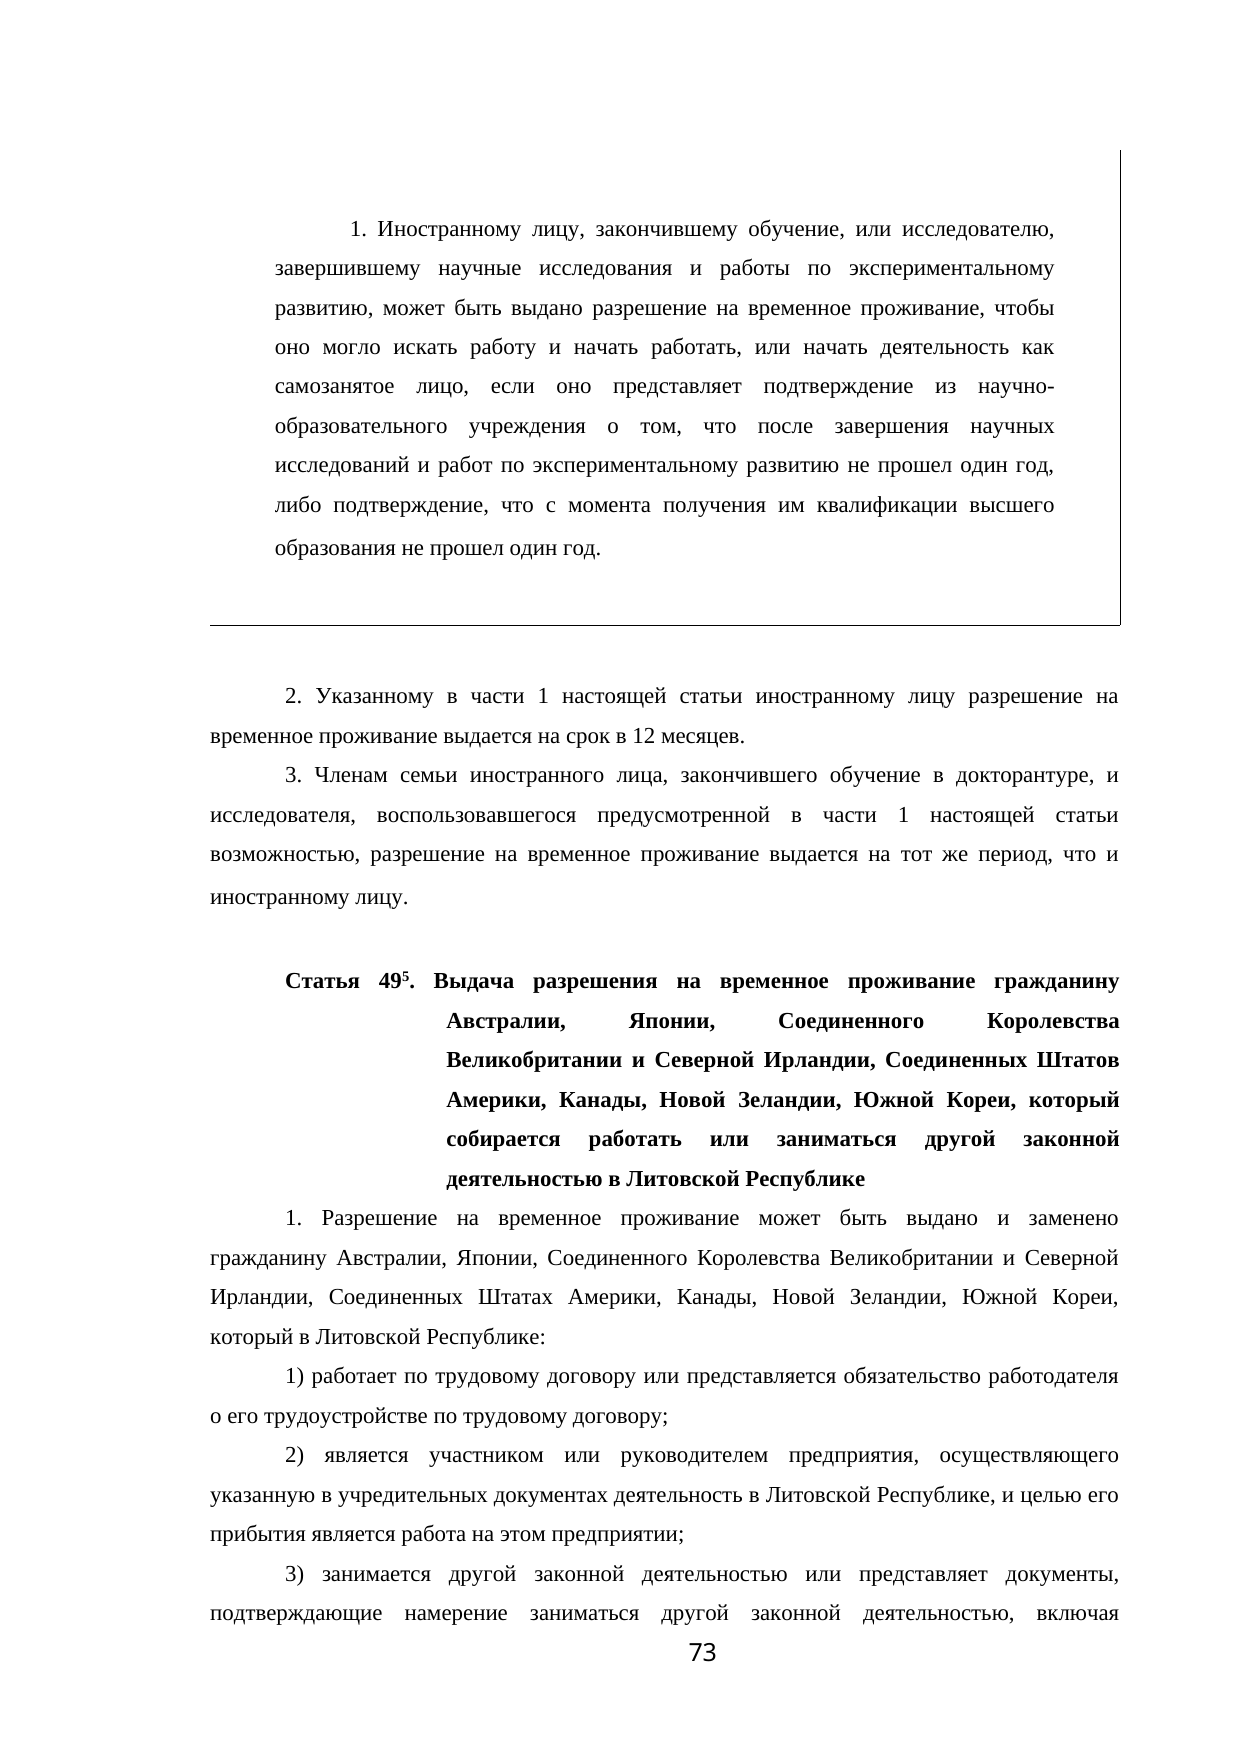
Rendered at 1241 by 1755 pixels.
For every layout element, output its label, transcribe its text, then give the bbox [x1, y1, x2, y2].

text 1. Разрешение на временное проживание может быть выдано и заменено гражданину Австралии, Японии, Соединенного Королевства Великобритании и Северной Ирландии, Соединенных Штатах Америки, Канады, Новой Зеландии, Южной Кореи, который в Литовской Республике: [210, 1204, 1120, 1349]
text 1. Иностранному лицу, закончившему обучение, или исследователю, завершившему научные исследования и работы по экспериментальному развитию, может быть выдано разрешение на временное проживание, чтобы оно могло искать работу и начать работать, или начать деятельность как самозанятое лицо, если оно представляет подтверждение из научно-образовательного учреждения о том, что после завершения научных исследований и работ по экспериментальному развитию не прошел один год, либо подтверждение, что с момента получения им квалификации высшего образования не прошел один год. [210, 150, 1120, 625]
text Статья 495. Выдача разрешения на временное проживание гражданину Австралии, Японии, Соединенного Королевства Великобритании и Северной Ирландии, Соединенных Штатов Америки, Канады, Новой Зеландии, Южной Кореи, который собирается работать или заниматься другой законной деятельностью в Литовской Республике [285, 967, 1120, 1191]
text 3) занимается другой законной деятельностью или представляет документы, подтверждающие намерение заниматься другой законной деятельностью, включая [210, 1559, 1120, 1625]
text 2. Указанному в части 1 настоящей статьи иностранному лицу разрешение на временное проживание выдается на срок в 12 месяцев. [210, 682, 1120, 748]
text 3. Членам семьи иностранного лица, закончившего обучение в докторантуре, и исследователя, воспользовавшегося предусмотренной в части 1 настоящей статьи возможностью, разрешение на временное проживание выдается на тот же период, что и иностранному лицу. [210, 761, 1120, 910]
text 1) работает по трудовому договору или представляется обязательство работодателя о его трудоустройстве по трудовому договору; [210, 1362, 1120, 1428]
text 2) является участником или руководителем предприятия, осуществляющего указанную в учредительных документах деятельность в Литовской Республике, и целью его прибытия является работа на этом предприятии; [210, 1441, 1120, 1546]
